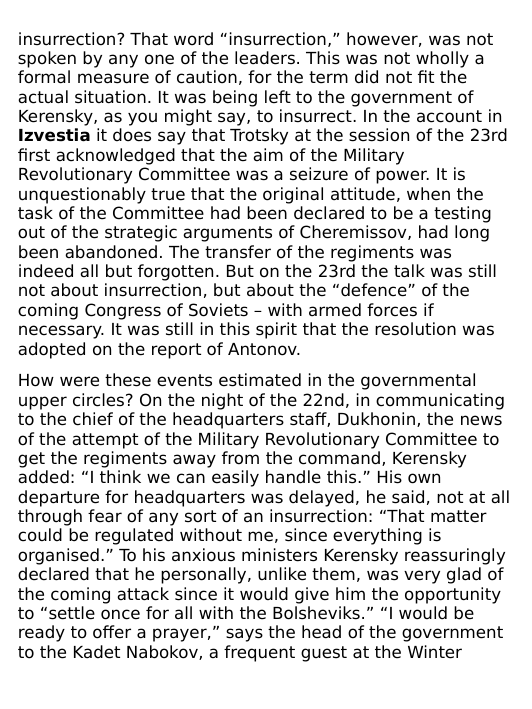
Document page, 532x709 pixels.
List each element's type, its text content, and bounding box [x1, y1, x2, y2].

text insurrection? That word “insurrection,” however, was not spoken by any one of the leaders. This was not wholly a formal measure of caution, for the term did not fit the actual situation. It was being left to the government of Kerensky, as you might say, to insurrect. In the account in Izvestia it does say that Trotsky at the session of the 23rd first acknowledged that the aim of the Military Revolutionary Committee was a seizure of power. It is unquestionably true that the original attitude, when the task of the Committee had been declared to be a testing out of the strategic arguments of Cheremissov, had long been abandoned. The transfer of the regiments was indeed all but forgotten. But on the 23rd the talk was still not about insurrection, but about the “defence” of the coming Congress of Soviets – with armed forces if necessary. It was still in this spirit that the resolution was adopted on the report of Antonov. [18, 29, 514, 359]
text How were these events estimated in the governmental upper circles? On the night of the 22nd, in communicating to the chief of the headquarters staff, Dukhonin, the news of the attempt of the Military Revolutionary Committee to get the regiments away from the command, Kerensky added: “I think we can easily handle this.” His own departure for headquarters was delayed, he said, not at all through fear of any sort of an insurrection: “That matter could be regulated without me, since everything is organised.” To his anxious ministers Kerensky reassuringly declared that he personally, unlike them, was very glad of the coming attack since it would give him the opportunity to “settle once for all with the Bolsheviks.” “I would be ready to offer a prayer,” says the head of the government to the Kadet Nabokov, a frequent guest at the Winter [18, 371, 514, 662]
